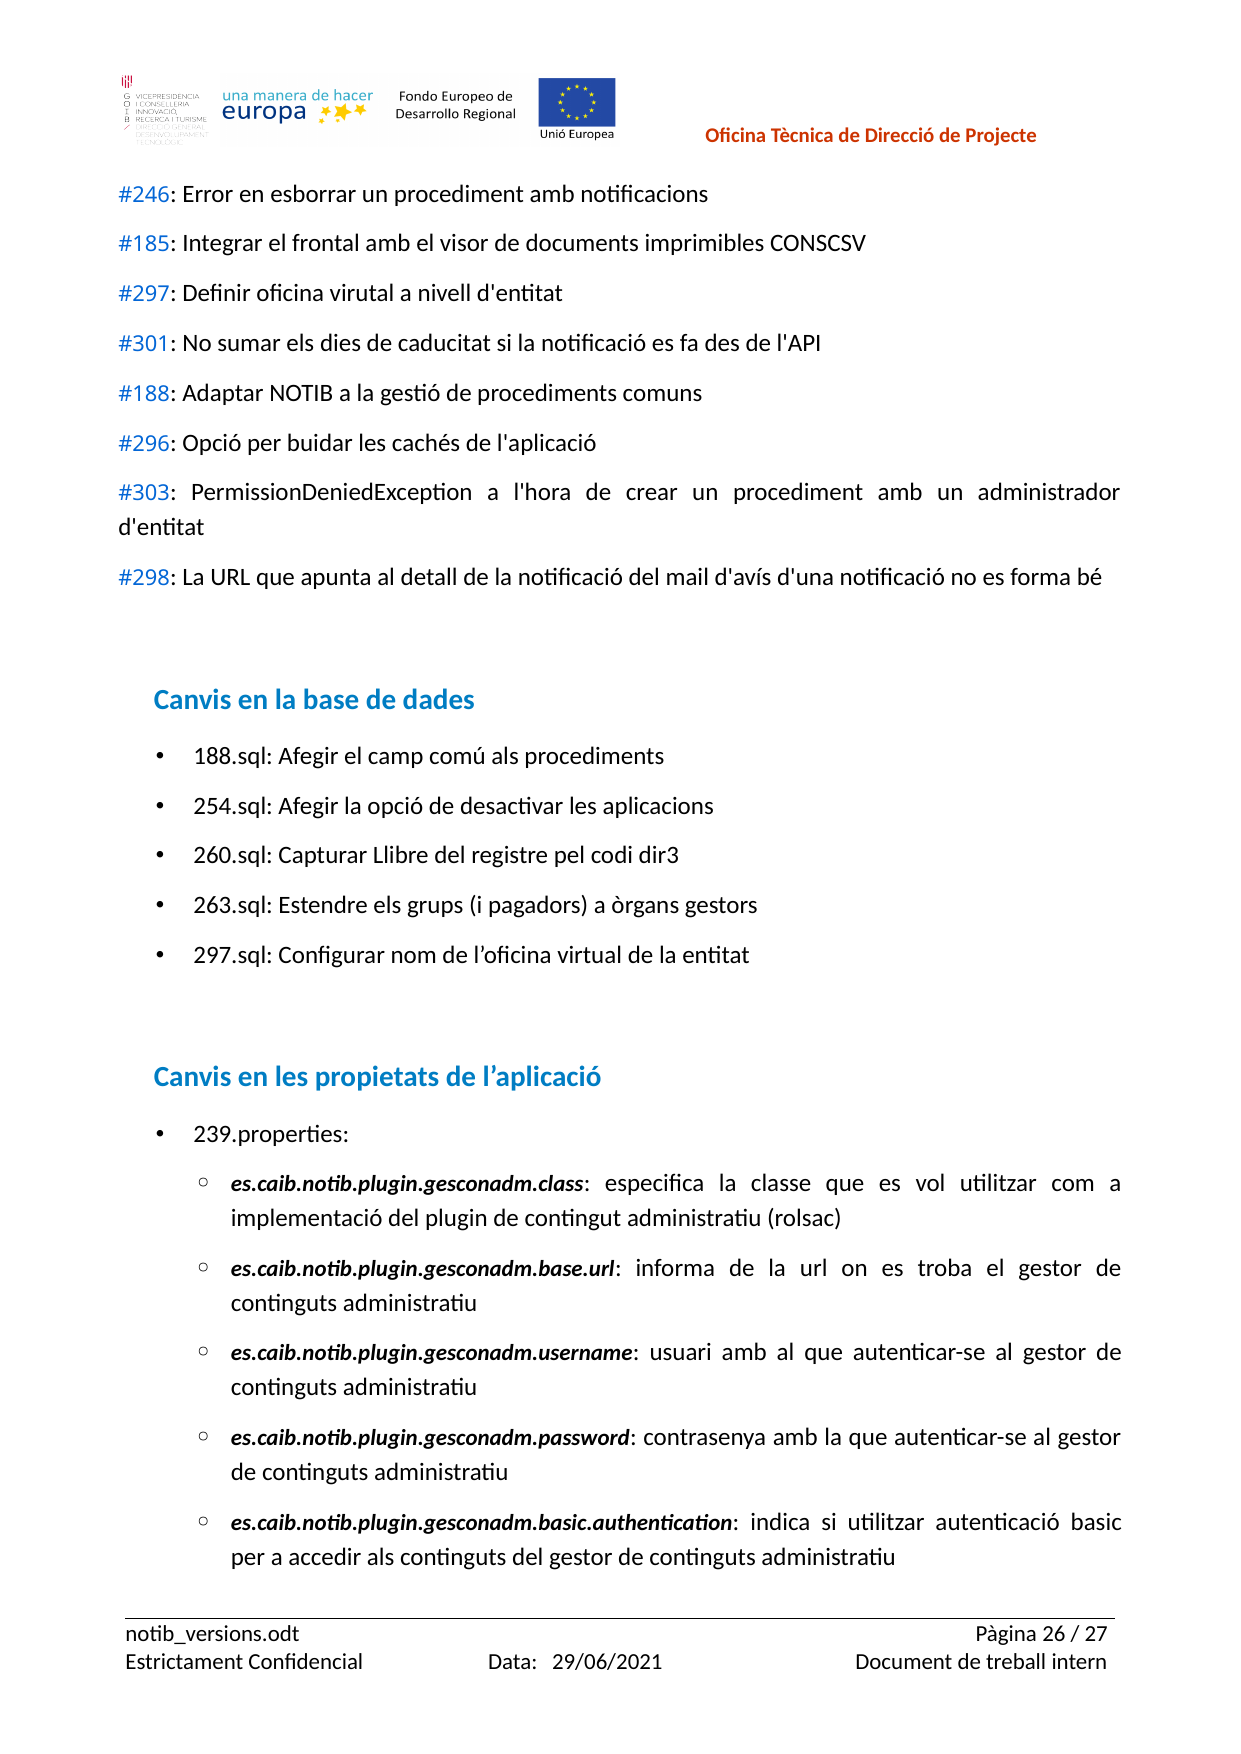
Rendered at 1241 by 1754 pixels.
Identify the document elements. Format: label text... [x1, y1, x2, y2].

picture [118, 73, 213, 147]
subtitle Canvis en la base de dades [153, 681, 1122, 717]
list es.caib.notib.plugin.gesconadm.base.url: informa de la url on es troba el gestor de continguts administratiu [193, 1252, 1122, 1317]
text #303: PermissionDeniedException a l'hora de crear un procediment amb un administrador d'entitat [118, 476, 1122, 542]
list es.caib.notib.plugin.gesconadm.basic.authentication: indica si utilitzar autenticació basic per a accedir als continguts del gestor de continguts administratiu [193, 1506, 1122, 1571]
text #246: Error en esborrar un procediment amb notificacions [118, 178, 1122, 208]
text #297: Definir oficina virutal a nivell d'entitat [118, 277, 1122, 308]
list 260.sql: Capturar Llibre del registre pel codi dir3 [156, 839, 1122, 870]
picture [219, 73, 621, 147]
list es.caib.notib.plugin.gesconadm.password: contrasenya amb la que autenticar-se al gestor de continguts administratiu [193, 1421, 1122, 1487]
text #298: La URL que apunta al detall de la notificació del mail d'avís d'una notificació no es forma bé [118, 561, 1122, 592]
text #296: Opció per buidar les cachés de l'aplicació [118, 427, 1122, 457]
text #301: No sumar els dies de caducitat si la notificació es fa des de l'API [118, 327, 1122, 358]
list 239.properties: [156, 1118, 1122, 1148]
list 297.sql: Configurar nom de l’oficina virtual de la entitat [156, 939, 1122, 969]
list 188.sql: Afegir el camp comú als procediments [156, 740, 1122, 771]
list 254.sql: Afegir la opció de desactivar les aplicacions [156, 790, 1122, 821]
list 263.sql: Estendre els grups (i pagadors) a òrgans gestors [156, 889, 1122, 920]
subtitle Canvis en les propietats de l’aplicació [153, 1058, 1122, 1094]
list es.caib.notib.plugin.gesconadm.username: usuari amb al que autenticar-se al gestor de continguts administratiu [193, 1337, 1122, 1402]
list es.caib.notib.plugin.gesconadm.class: especifica la classe que es vol utilitzar com a implementació del plugin de contingut administratiu (rolsac) [193, 1167, 1122, 1233]
text #188: Adaptar NOTIB a la gestió de procediments comuns [118, 377, 1122, 407]
text #185: Integrar el frontal amb el visor de documents imprimibles CONSCSV [118, 227, 1122, 258]
